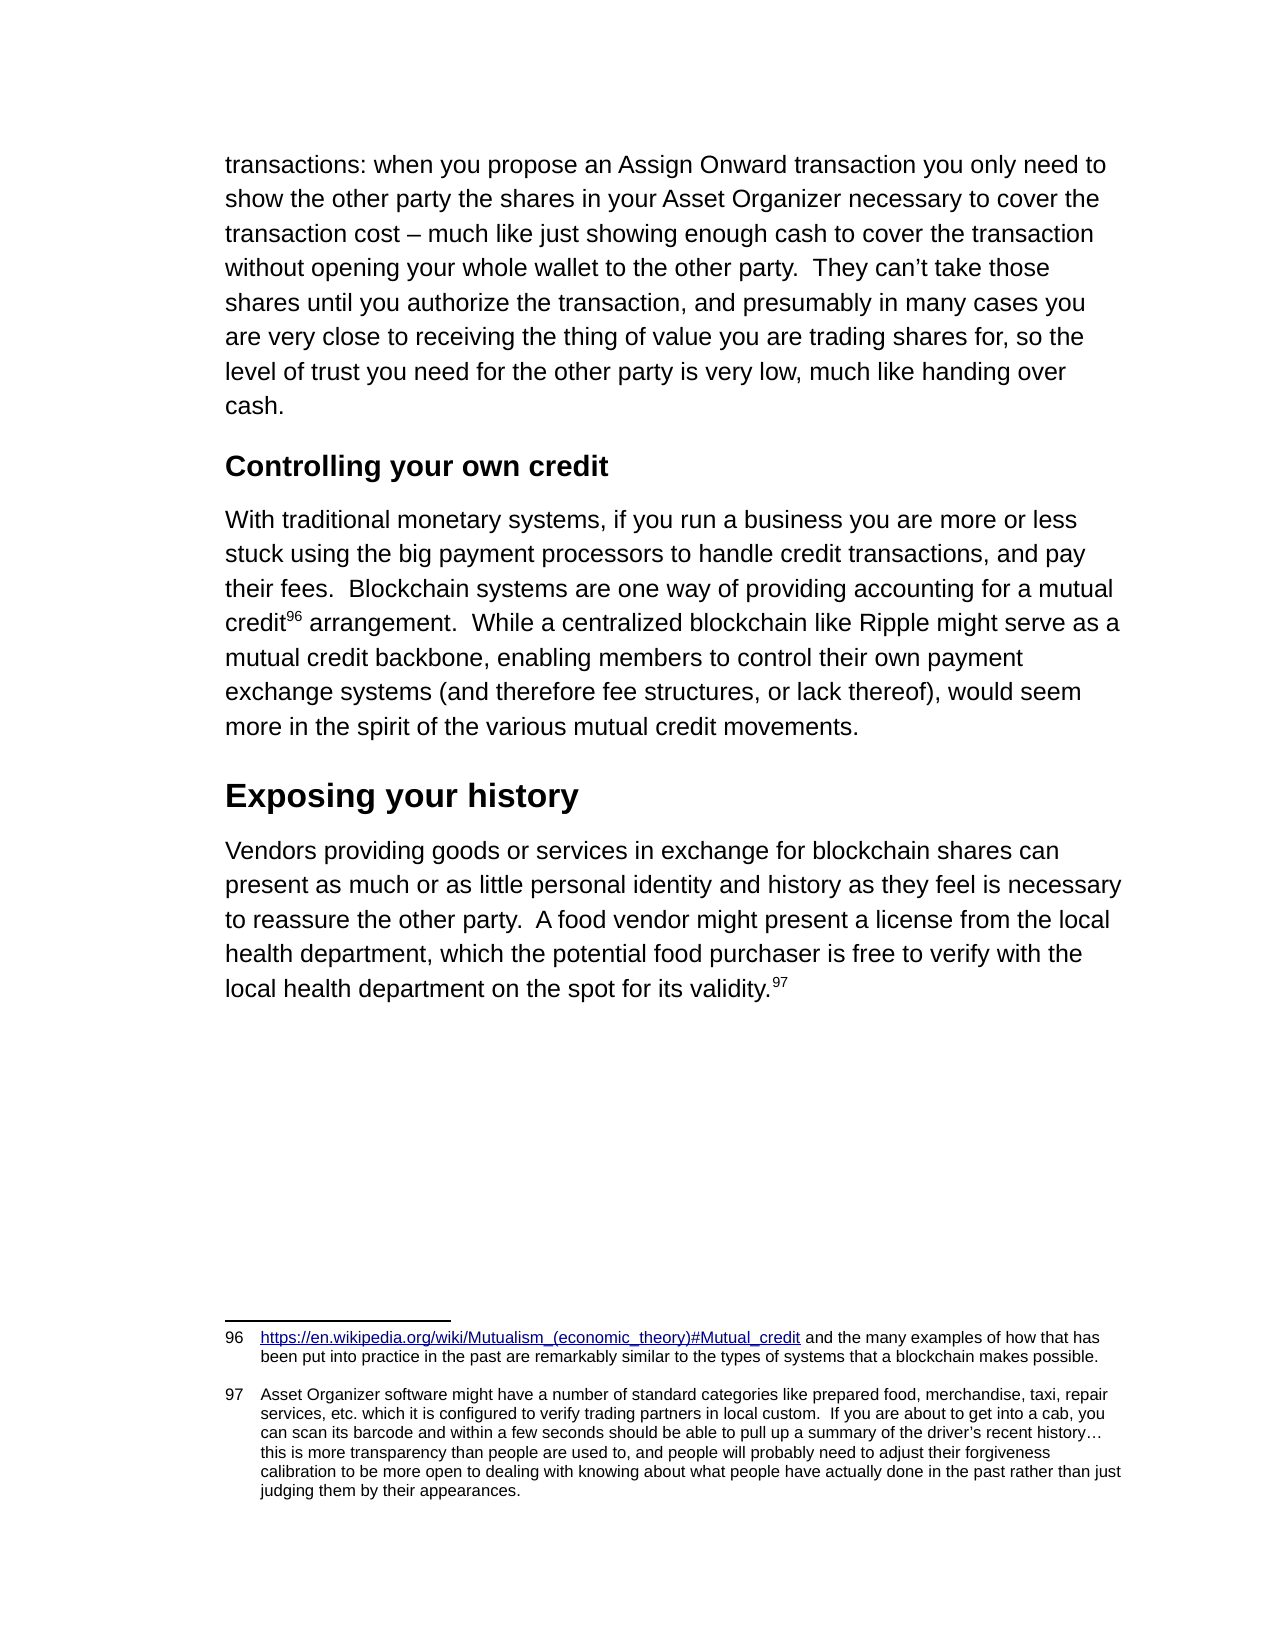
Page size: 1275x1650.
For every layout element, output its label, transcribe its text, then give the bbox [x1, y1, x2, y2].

text With traditional monetary systems, if you run a business you are more or less stuck using the big payment processors to handle credit transactions, and pay their fees. Blockchain systems are one way of providing accounting for a mutual credit arrangement. While a centralized blockchain like Ripple might serve as a mutual credit backbone, enabling members to control their own payment exchange systems (and therefore fee structures, or lack thereof), would seem more in the spirit of the various mutual credit movements. [225, 504, 1125, 740]
subtitle Controlling your own credit [225, 449, 1125, 483]
text transactions: when you propose an Assign Onward transaction you only need to show the other party the shares in your Asset Organizer necessary to cover the transaction cost – much like just showing enough cash to cover the transaction without opening your whole wallet to the other party. They can’t take those shares until you authorize the transaction, and presumably in many cases you are very close to receiving the thing of value you are trading shares for, so the level of trust you need for the other party is very low, much like handing over cash. [225, 150, 1125, 420]
text https://en.wikipedia.org/wiki/Mutualism_(economic_theory)#Mutual_credit and the many examples of how that has been put into practice in the past are remarkably similar to the types of systems that a blockchain makes possible. [225, 1327, 1125, 1366]
subtitle Exposing your history [225, 776, 1125, 814]
text Vendors providing goods or services in exchange for blockchain shares can present as much or as little personal identity and history as they feel is necessary to reassure the other party. A food vendor might present a license from the local health department, which the potential food purchaser is free to verify with the local health department on the spot for its validity. [225, 836, 1125, 1002]
text Asset Organizer software might have a number of standard categories like prepared food, merchandise, taxi, repair services, etc. which it is configured to verify trading partners in local custom. If you are about to get into a cab, you can scan its barcode and within a few seconds should be able to pull up a summary of the driver’s recent history… this is more transparency than people are used to, and people will probably need to adjust their forgiveness calibration to be more open to dealing with knowing about what people have actually done in the past rather than just judging them by their appearances. [225, 1385, 1125, 1500]
